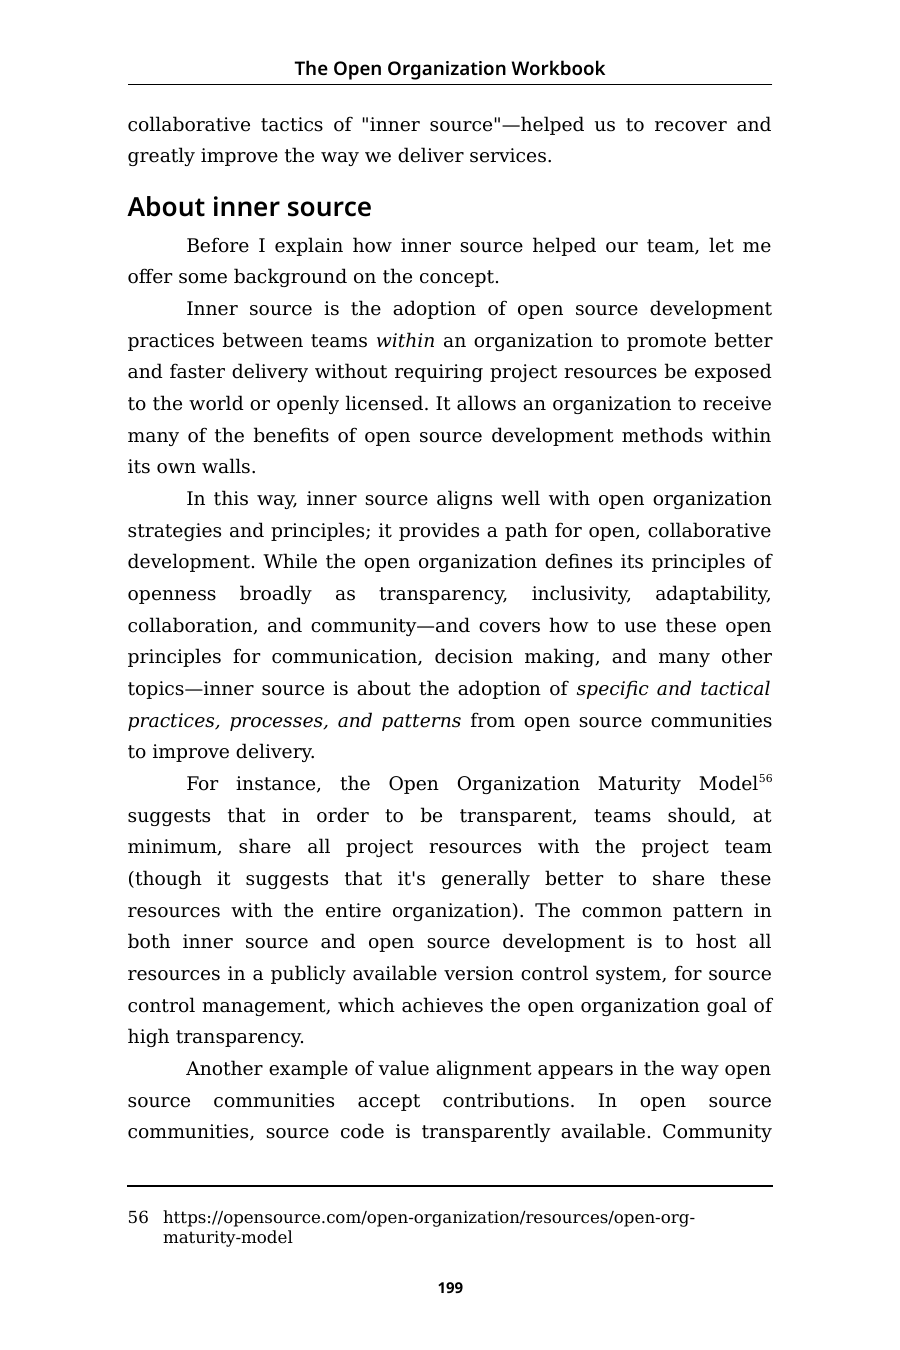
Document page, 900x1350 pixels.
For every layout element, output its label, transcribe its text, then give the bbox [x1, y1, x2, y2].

text For instance, the Open Organization Maturity Model suggests that in order to be transparent, teams should, at minimum, share all project resources with the project team (though it suggests that it's generally better to share these resources with the entire organization). The common pattern in both inner source and open source development is to host all resources in a publicly available version control system, for source control management, which achieves the open organization goal of high transparency. [127, 773, 772, 1048]
text In this way, inner source aligns well with open organization strategies and principles; it provides a path for open, collaborative development. While the open organization defines its principles of openness broadly as transparency, inclusivity, adaptability, collaboration, and community—and covers how to use these open principles for communication, decision making, and many other topics—inner source is about the adoption of specific and tactical practices, processes, and patterns from open source communities to improve delivery. [127, 488, 772, 763]
subtitle About inner source [127, 192, 772, 222]
text collaborative tactics of "inner source"—helped us to recover and greatly improve the way we deliver services. [127, 114, 772, 167]
text Inner source is the adoption of open source development practices between teams within an organization to promote better and faster delivery without requiring project resources be exposed to the world or openly licensed. It allows an organization to receive many of the benefits of open source development methods within its own walls. [127, 298, 772, 478]
text Before I explain how inner source helped our team, let me offer some background on the concept. [127, 234, 772, 288]
text https://opensource.com/open-organization/resources/open-org-maturity-model [127, 1208, 772, 1247]
text Another example of value alignment appears in the way open source communities accept contributions. In open source communities, source code is transparently available. Community [127, 1058, 772, 1143]
